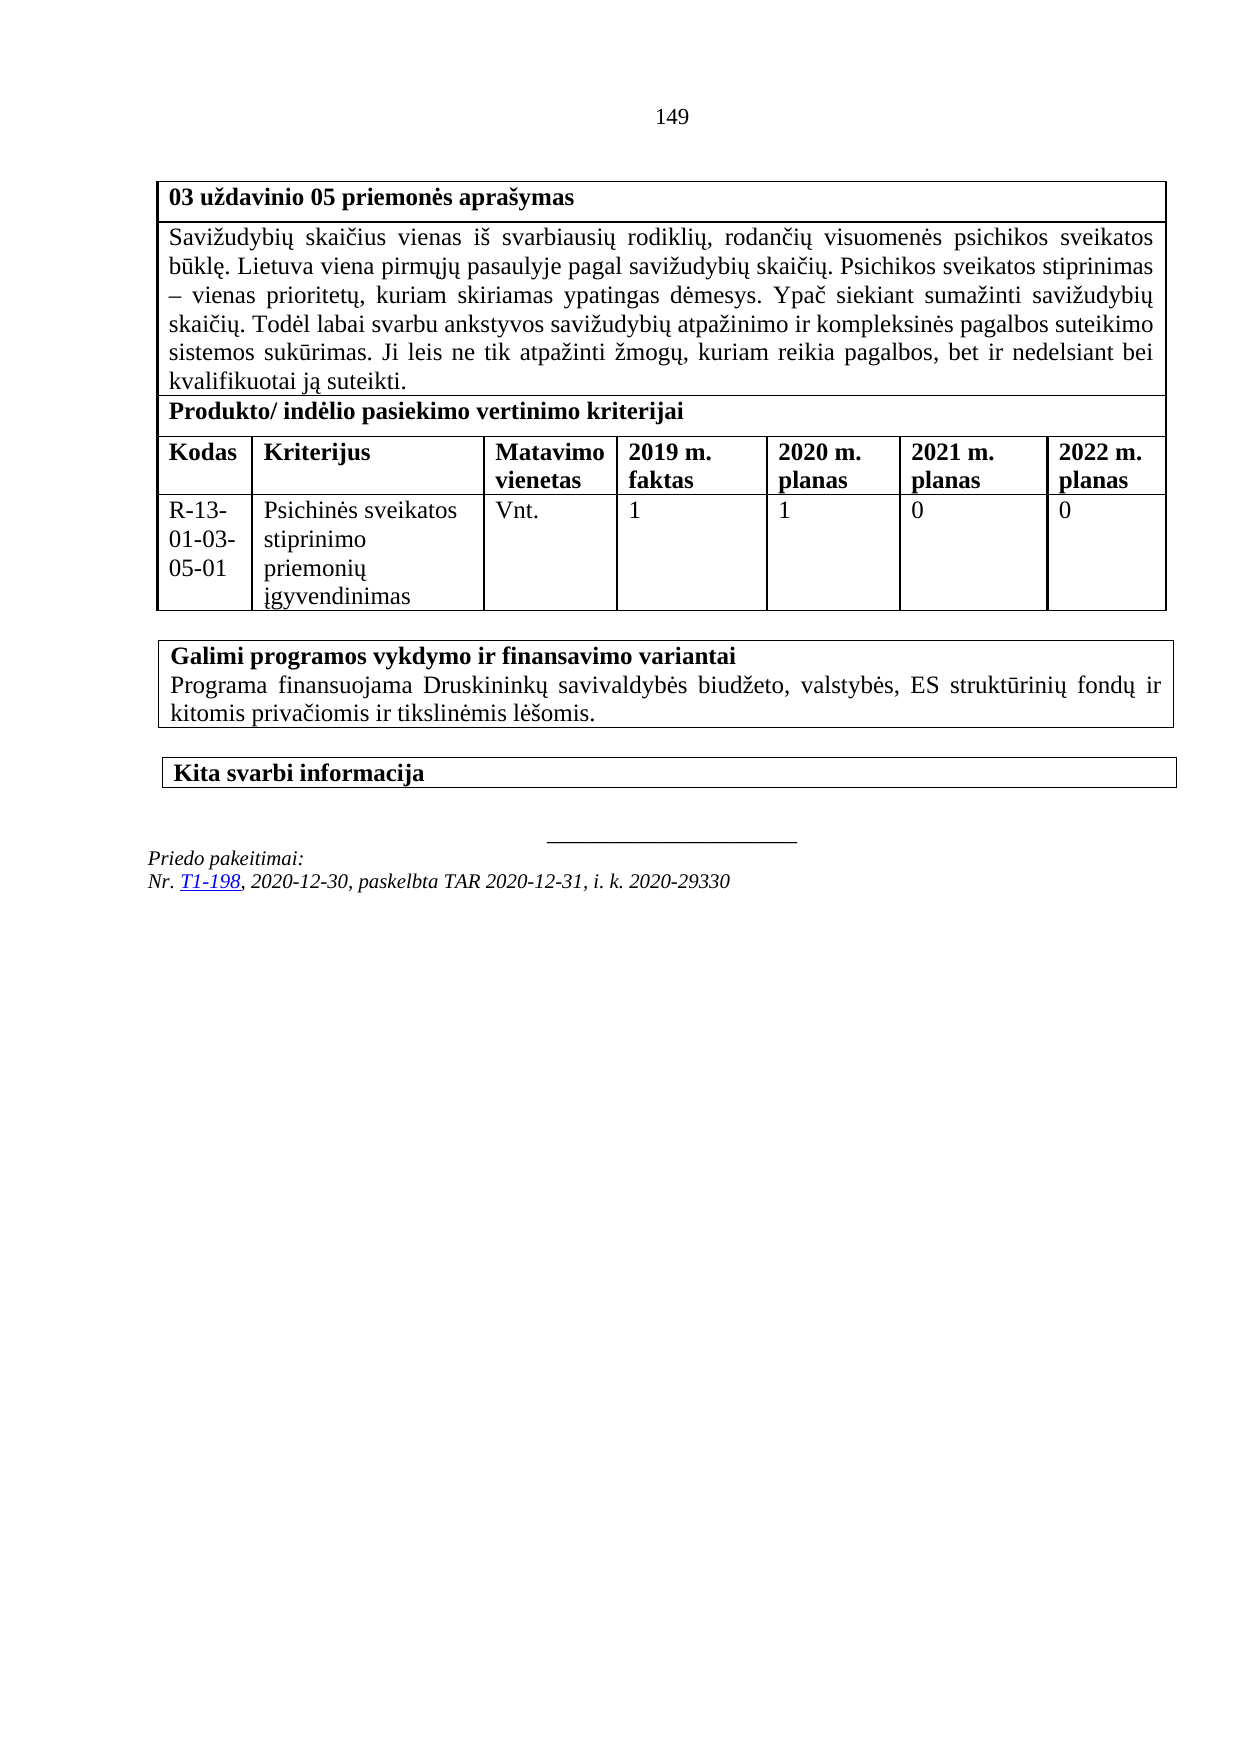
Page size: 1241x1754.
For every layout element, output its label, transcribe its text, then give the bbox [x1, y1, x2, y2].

table_cell Vnt. [485, 495, 616, 610]
table_cell R-13-01-03-05-01 [159, 495, 251, 610]
table_header Galimi programos vykdymo ir finansavimo variantai Programa finansuojama Druskininkų savivaldybės biudžeto, valstybės, ES struktūrinių fondų ir kitomis privačiomis ir tikslinėmis lėšomis. [159, 641, 1173, 727]
table_cell 0 [901, 495, 1046, 610]
table_cell Psichinės sveikatos stiprinimo priemonių įgyvendinimas [253, 495, 483, 610]
table_header Kita svarbi informacija [163, 758, 1176, 787]
table_cell Matavimo vienetas [485, 437, 616, 494]
table_cell 2022 m. planas [1049, 437, 1165, 494]
table_cell 0 [1049, 495, 1165, 610]
table_cell Kriterijus [253, 437, 483, 494]
text ____________________ [148, 817, 1196, 845]
table_cell Savižudybių skaičius vienas iš svarbiausių rodiklių, rodančių visuomenės psichikos sveikatos būklę. Lietuva viena pirmųjų pasaulyje pagal savižudybių skaičių. Psichikos sveikatos stiprinimas – vienas prioritetų, kuriam skiriamas ypatingas dėmesys. Ypač siekiant sumažinti savižudybių skaičių. Todėl labai svarbu ankstyvos savižudybių atpažinimo ir kompleksinės pagalbos suteikimo sistemos sukūrimas. Ji leis ne tik atpažinti žmogų, kuriam reikia pagalbos, bet ir nedelsiant bei kvalifikuotai ją suteikti. [159, 223, 1165, 395]
table_cell 03 uždavinio 05 priemonės aprašymas [159, 182, 1165, 221]
table_cell Kodas [159, 437, 251, 494]
text Priedo pakeitimai: [148, 845, 1196, 869]
table_cell 1 [618, 495, 766, 610]
table_cell 2021 m. planas [901, 437, 1046, 494]
table_cell 2020 m. planas [768, 437, 899, 494]
table_cell Produkto/ indėlio pasiekimo vertinimo kriterijai [159, 396, 1165, 436]
text Nr. T1-198, 2020-12-30, paskelbta TAR 2020-12-31, i. k. 2020-29330 [148, 869, 1196, 893]
table_cell 2019 m. faktas [618, 437, 766, 494]
table_cell 1 [768, 495, 899, 610]
